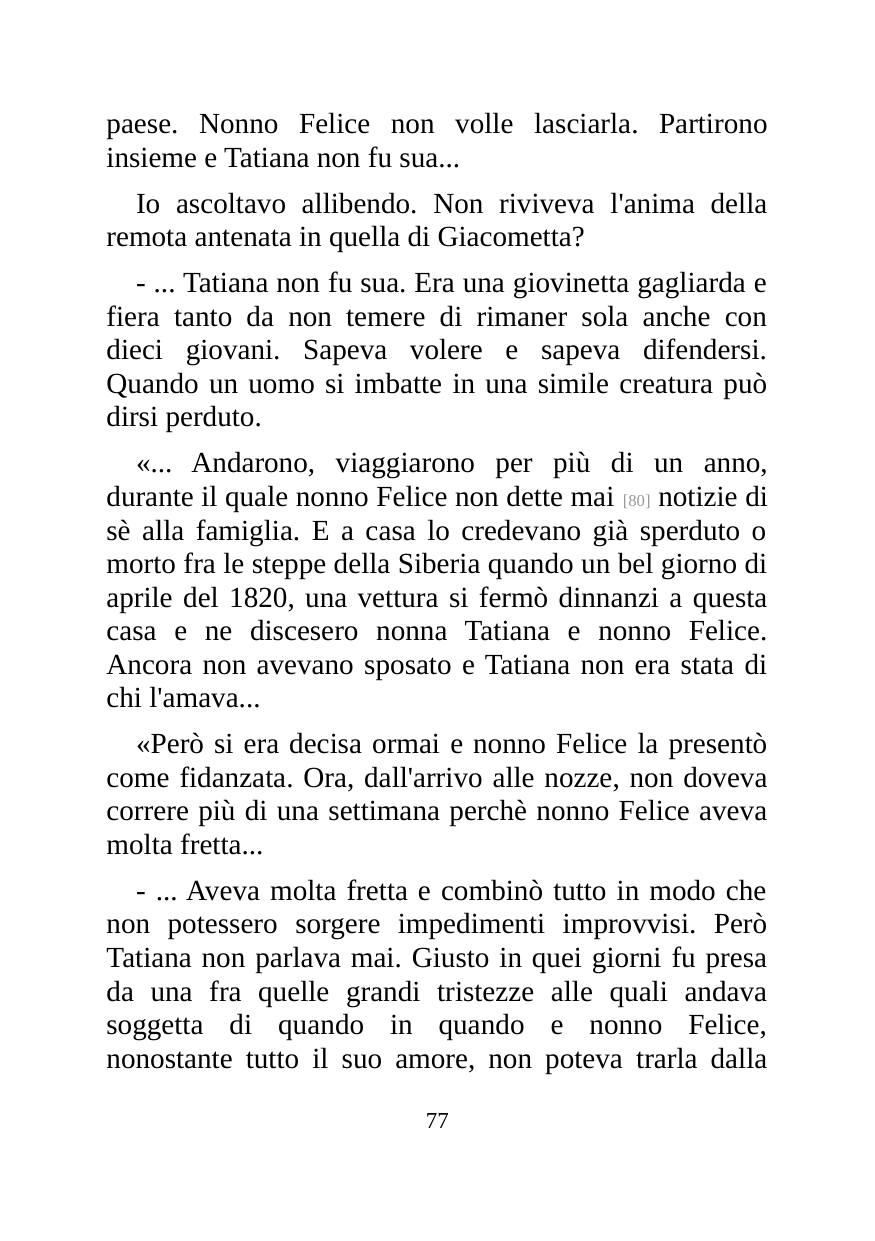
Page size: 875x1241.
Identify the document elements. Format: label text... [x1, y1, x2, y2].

text paese. Nonno Felice non volle lasciarla. Partirono insieme e Tatiana non fu sua... [106, 106, 768, 173]
text - ... Tatiana non fu sua. Era una giovinetta gagliarda e fiera tanto da non temere di rimaner sola anche con dieci giovani. Sapeva volere e sapeva difendersi. Quando un uomo si imbatte in una simile creatura può dirsi perduto. [106, 265, 768, 433]
text - ... Aveva molta fretta e combinò tutto in modo che non potessero sorgere impedimenti improvvisi. Però Tatiana non parlava mai. Giusto in quei giorni fu presa da una fra quelle grandi tristezze alle quali andava soggetta di quando in quando e nonno Felice, nonostante tutto il suo amore, non poteva trarla dalla [106, 873, 768, 1074]
text «... Andarono, viaggiarono per più di un anno, durante il quale nonno Felice non dette mai [80] notizie di sè alla famiglia. E a casa lo credevano già sperduto o morto fra le steppe della Siberia quando un bel giorno di aprile del 1820, una vettura si fermò dinnanzi a questa casa e ne discesero nonna Tatiana e nonno Felice. Ancora non avevano sposato e Tatiana non era stata di chi l'amava... [106, 446, 768, 714]
text Io ascoltavo allibendo. Non riviveva l'anima della remota antenata in quella di Giacometta? [106, 186, 768, 253]
text «Però si era decisa ormai e nonno Felice la presentò come fidanzata. Ora, dall'arrivo alle nozze, non doveva correre più di una settimana perchè nonno Felice aveva molta fretta... [106, 726, 768, 861]
